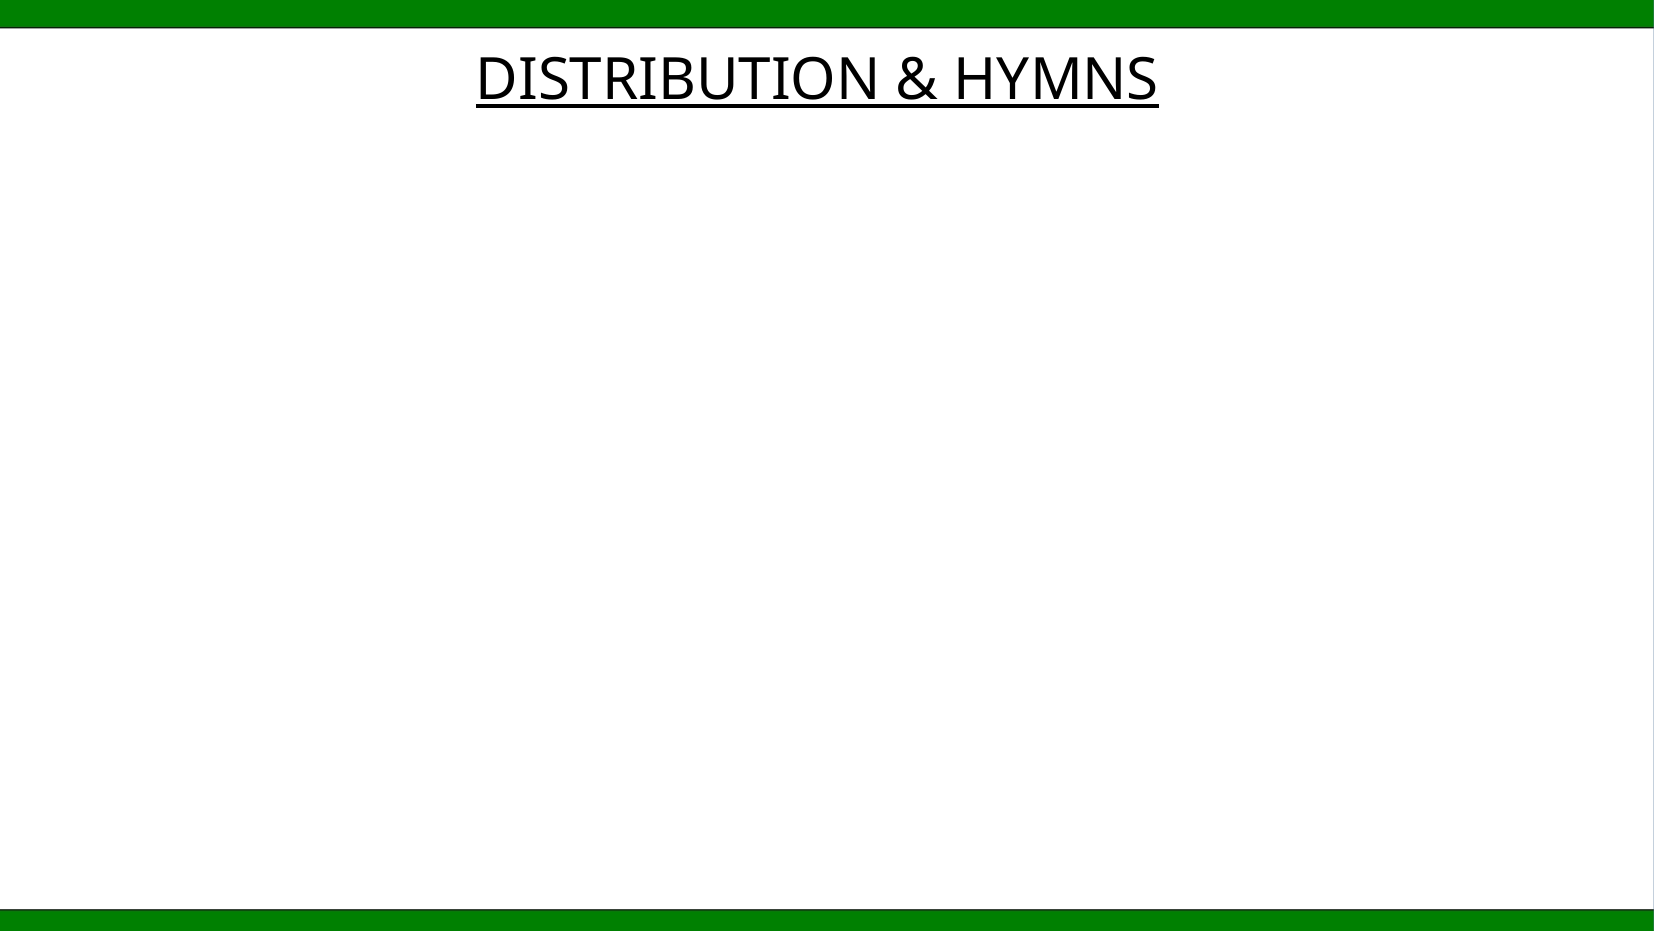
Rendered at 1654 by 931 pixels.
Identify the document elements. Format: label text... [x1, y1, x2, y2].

text_box DISTRIBUTION & HYMNS [105, 30, 1531, 123]
picture [0, 0, 1654, 931]
